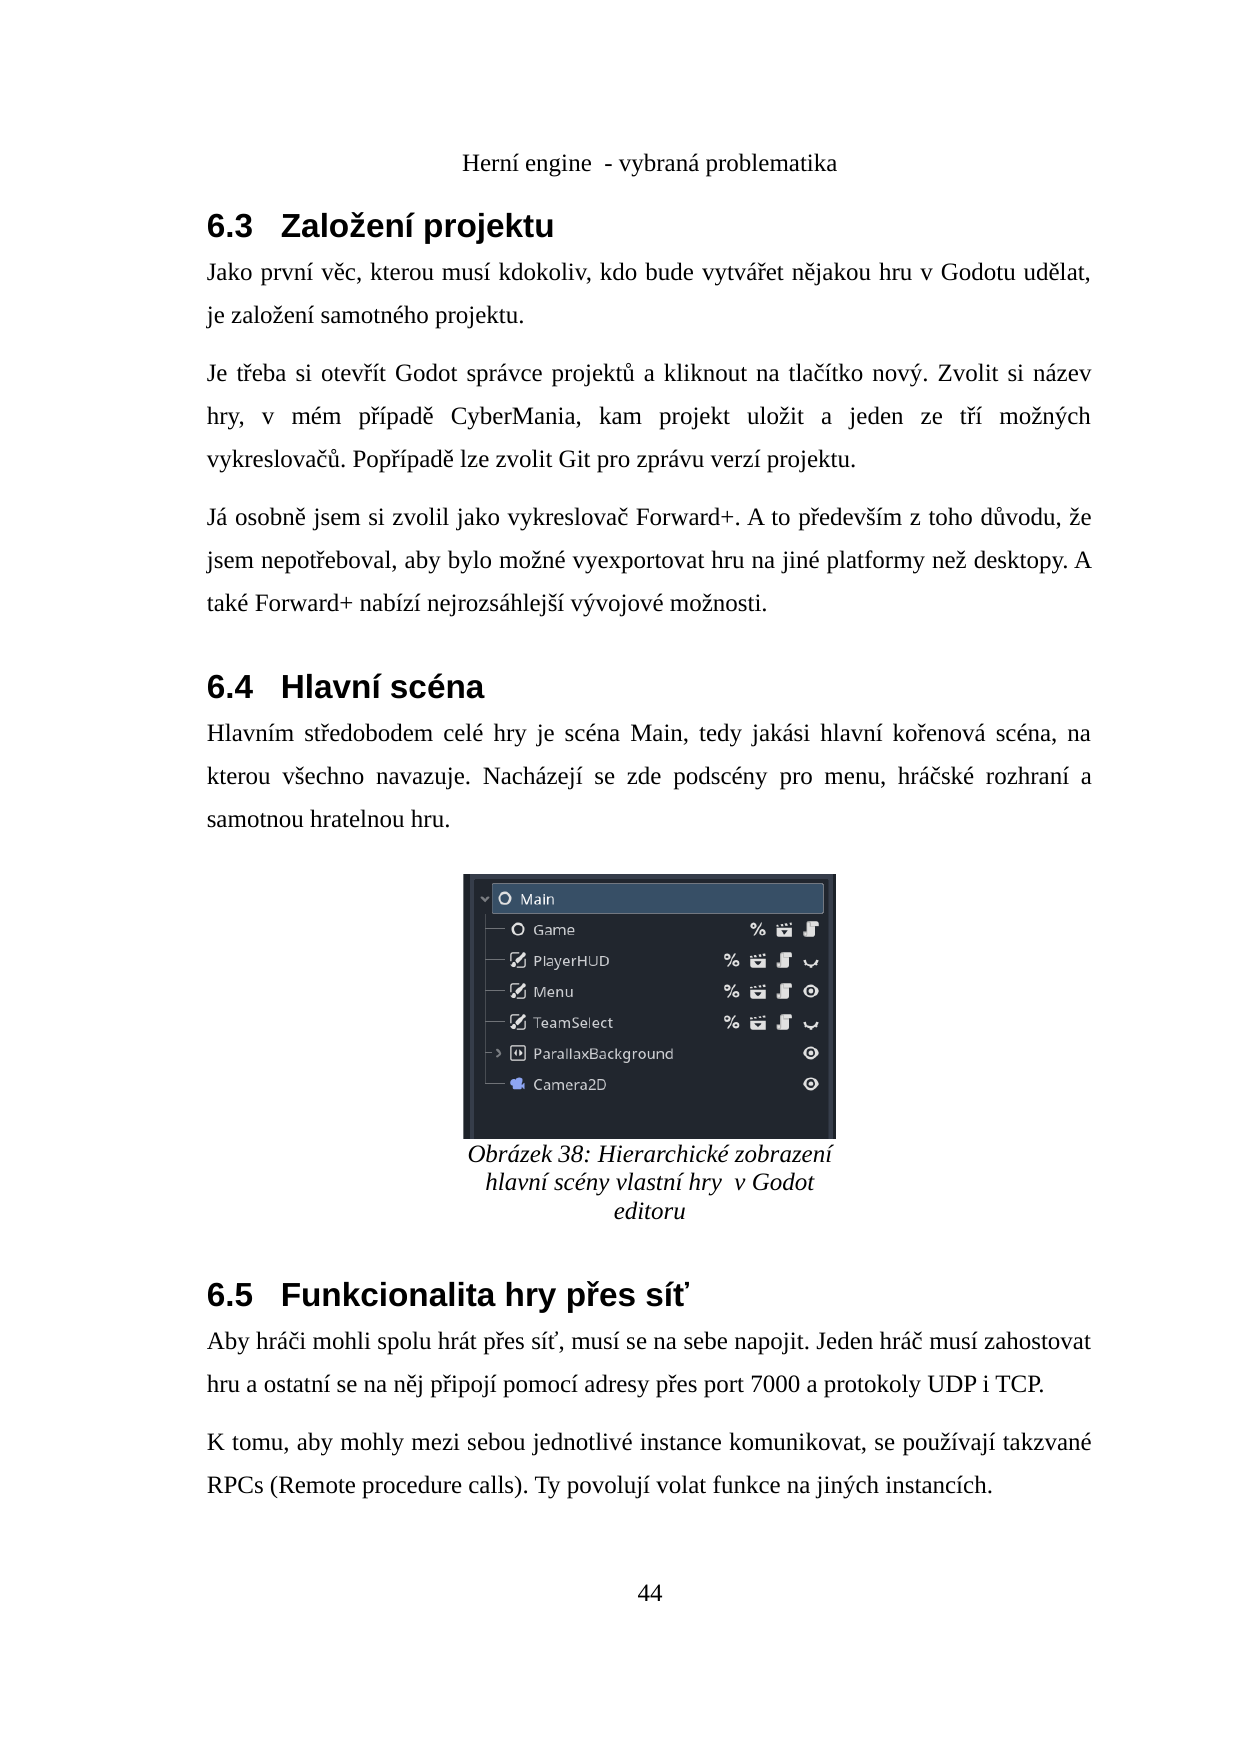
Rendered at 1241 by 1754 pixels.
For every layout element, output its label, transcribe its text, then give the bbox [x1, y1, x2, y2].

text Hlavním středobodem celé hry je scéna Main, tedy jakási hlavní kořenová scéna, na kterou všechno navazuje. Nacházejí se zde podscény pro menu, hráčské rozhraní a samotnou hratelnou hru. [207, 718, 1093, 833]
subtitle Založení projektu [207, 207, 1093, 245]
text Obrázek 38: Hierarchické zobrazení hlavní scény vlastní hry v Godot editoru [463, 1139, 836, 1225]
text K tomu, aby mohly mezi sebou jednotlivé instance komunikovat, se používají takzvané RPCs (Remote procedure calls). Ty povolují volat funkce na jiných instancích. [207, 1427, 1093, 1498]
text Jako první věc, kterou musí kdokoliv, kdo bude vytvářet nějakou hru v Godotu udělat, je založení samotného projektu. [207, 257, 1093, 329]
text Já osobně jsem si zvolil jako vykreslovač Forward+. A to především z toho důvodu, že jsem nepotřeboval, aby bylo možné vyexportovat hru na jiné platformy než desktopy. A také Forward+ nabízí nejrozsáhlejší vývojové možnosti. [207, 502, 1093, 617]
subtitle Funkcionalita hry přes síť [207, 1275, 1093, 1313]
text Aby hráči mohli spolu hrát přes síť, musí se na sebe napojit. Jeden hráč musí zahostovat hru a ostatní se na něj připojí pomocí adresy přes port 7000 a protokoly UDP i TCP. [207, 1326, 1093, 1398]
text Je třeba si otevřít Godot správce projektů a kliknout na tlačítko nový. Zvolit si název hry, v mém případě CyberMania, kam projekt uložit a jeden ze tří možných vykreslovačů. Popřípadě lze zvolit Git pro zprávu verzí projektu. [207, 358, 1093, 473]
subtitle Hlavní scéna [207, 667, 1093, 706]
picture [463, 874, 836, 1139]
